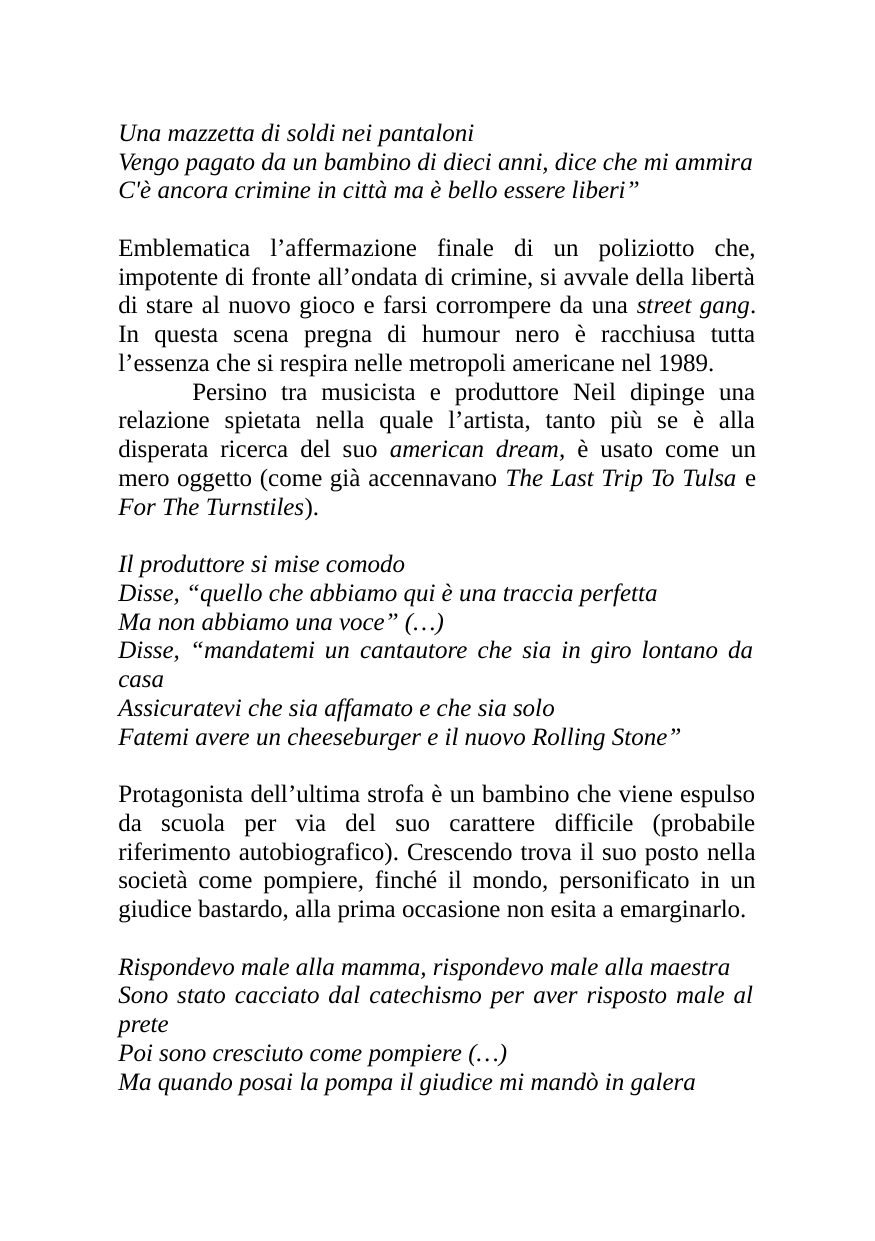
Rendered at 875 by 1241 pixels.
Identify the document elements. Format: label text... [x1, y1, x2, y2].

text Assicuratevi che sia affamato e che sia solo [118, 693, 756, 722]
text C'è ancora crimine in città ma è bello essere liberi” [118, 176, 756, 204]
text Disse, “mandatemi un cantautore che sia in giro lontano da casa [118, 636, 756, 693]
text Vengo pagato da un bambino di dieci anni, dice che mi ammira [118, 147, 756, 176]
text Ma quando posai la pompa il giudice mi mandò in galera [118, 1067, 756, 1096]
text Una mazzetta di soldi nei pantaloni [118, 118, 756, 147]
text Fatemi avere un cheeseburger e il nuovo Rolling Stone” [118, 722, 756, 751]
text Ma non abbiamo una voce” (…) [118, 607, 756, 636]
text Persino tra musicista e produttore Neil dipinge una relazione spietata nella quale l’artista, tanto più se è alla disperata ricerca del suo american dream, è usato come un mero oggetto (come già accennavano The Last Trip To Tulsa e For The Turnstiles). [118, 377, 756, 521]
text Disse, “quello che abbiamo qui è una traccia perfetta [118, 578, 756, 607]
text Rispondevo male alla mamma, rispondevo male alla maestra [118, 952, 756, 981]
text Protagonista dell’ultima strofa è un bambino che viene espulso da scuola per via del suo carattere difficile (probabile riferimento autobiografico). Crescendo trova il suo posto nella società come pompiere, finché il mondo, personificato in un giudice bastardo, alla prima occasione non esita a emarginarlo. [118, 779, 756, 923]
text Il produttore si mise comodo [118, 549, 756, 578]
text Poi sono cresciuto come pompiere (…) [118, 1038, 756, 1067]
text Sono stato cacciato dal catechismo per aver risposto male al prete [118, 981, 756, 1038]
text Emblematica l’affermazione finale di un poliziotto che, impotente di fronte all’ondata di crimine, si avvale della libertà di stare al nuovo gioco e farsi corrompere da una street gang. In questa scena pregna di humour nero è racchiusa tutta l’essenza che si respira nelle metropoli americane nel 1989. [118, 233, 756, 377]
